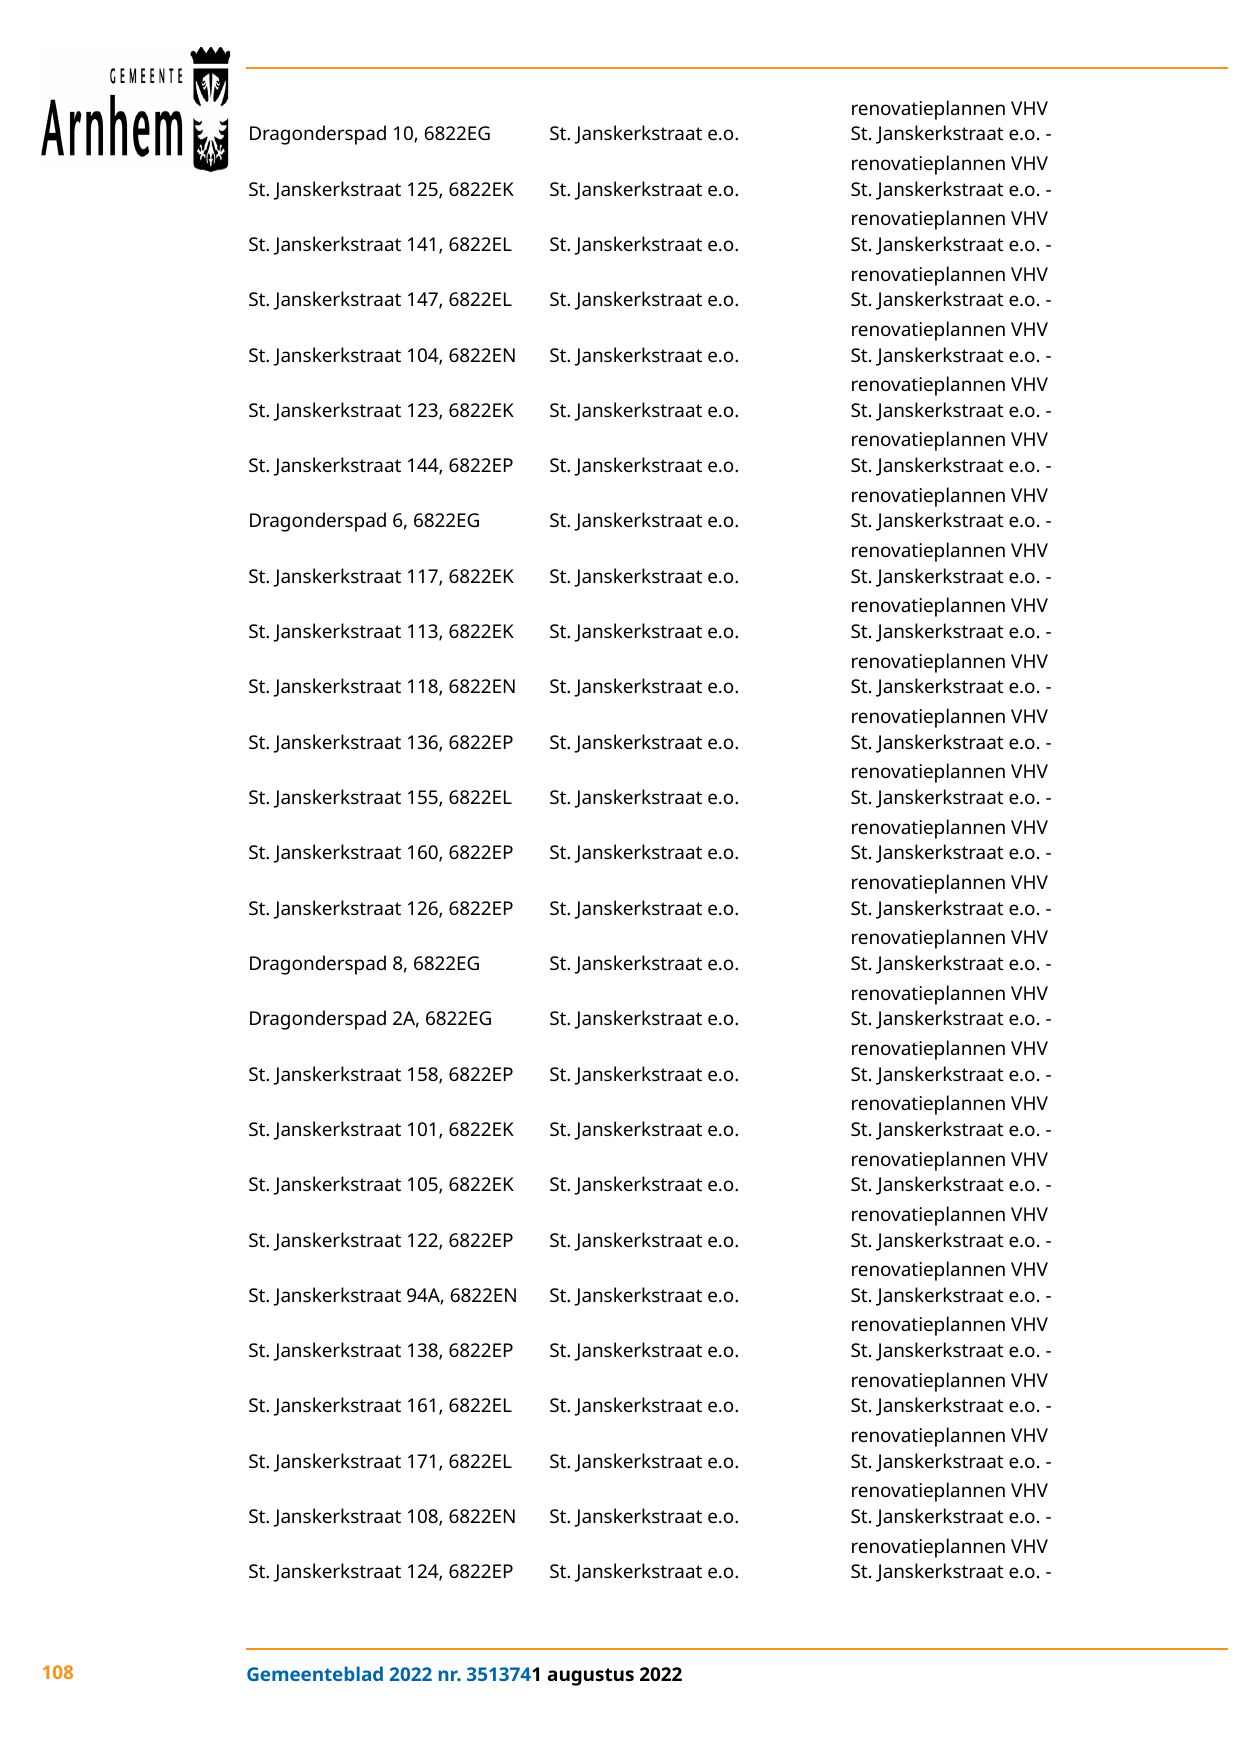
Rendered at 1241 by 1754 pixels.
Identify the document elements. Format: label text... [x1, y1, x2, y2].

table_cell St. Janskerkstraat e.o. [549, 563, 850, 618]
table_cell St. Janskerkstraat e.o. - renovatieplannen VHV [850, 674, 1152, 729]
table_cell St. Janskerkstraat e.o. - renovatieplannen VHV [850, 1503, 1152, 1559]
table_cell St. Janskerkstraat e.o. [549, 950, 850, 1006]
table_cell St. Janskerkstraat e.o. - renovatieplannen VHV [850, 1006, 1152, 1061]
table_cell St. Janskerkstraat e.o. - renovatieplannen VHV [850, 397, 1152, 452]
table_cell St. Janskerkstraat 171, 6822EL [248, 1448, 549, 1503]
table_cell St. Janskerkstraat e.o. [549, 1282, 850, 1337]
table_cell St. Janskerkstraat e.o. [549, 231, 850, 286]
table_cell St. Janskerkstraat e.o. [549, 618, 850, 674]
table_cell St. Janskerkstraat e.o. [549, 508, 850, 563]
table_cell St. Janskerkstraat e.o. [549, 121, 850, 176]
table_cell St. Janskerkstraat e.o. [549, 286, 850, 342]
table_cell Dragonderspad 8, 6822EG [248, 950, 549, 1006]
table_cell St. Janskerkstraat 125, 6822EK [248, 176, 549, 231]
table_cell St. Janskerkstraat e.o. - renovatieplannen VHV [850, 286, 1152, 342]
table_cell St. Janskerkstraat 122, 6822EP [248, 1227, 549, 1282]
table_cell St. Janskerkstraat 155, 6822EL [248, 784, 549, 839]
table_cell St. Janskerkstraat e.o. [549, 1393, 850, 1448]
table_cell St. Janskerkstraat e.o. - renovatieplannen VHV [850, 1338, 1152, 1393]
table_cell St. Janskerkstraat e.o. [549, 397, 850, 452]
table_cell St. Janskerkstraat e.o. [549, 342, 850, 397]
table_cell St. Janskerkstraat e.o. - renovatieplannen VHV [850, 1061, 1152, 1116]
table_cell St. Janskerkstraat e.o. [549, 1171, 850, 1227]
table_cell St. Janskerkstraat 160, 6822EP [248, 840, 549, 895]
table_cell St. Janskerkstraat e.o. - renovatieplannen VHV [850, 508, 1152, 563]
table_cell Dragonderspad 2A, 6822EG [248, 1006, 549, 1061]
table_cell St. Janskerkstraat e.o. - renovatieplannen VHV [850, 840, 1152, 895]
table_cell St. Janskerkstraat 123, 6822EK [248, 397, 549, 452]
table_cell Dragonderspad 6, 6822EG [248, 508, 549, 563]
table_cell [248, 95, 549, 121]
table_cell St. Janskerkstraat 158, 6822EP [248, 1061, 549, 1116]
table_cell St. Janskerkstraat 117, 6822EK [248, 563, 549, 618]
picture [41, 47, 231, 172]
table_cell St. Janskerkstraat 104, 6822EN [248, 342, 549, 397]
table_cell St. Janskerkstraat e.o. - renovatieplannen VHV [850, 1227, 1152, 1282]
table_cell St. Janskerkstraat e.o. [549, 1503, 850, 1559]
table_cell St. Janskerkstraat e.o. [549, 784, 850, 839]
table_cell St. Janskerkstraat e.o. [850, 1559, 1152, 1584]
table_cell St. Janskerkstraat 126, 6822EP [248, 895, 549, 950]
table_cell St. Janskerkstraat 105, 6822EK [248, 1171, 549, 1227]
table_cell St. Janskerkstraat 144, 6822EP [248, 453, 549, 508]
table_cell St. Janskerkstraat e.o. [549, 1227, 850, 1282]
table_cell St. Janskerkstraat e.o. [549, 1006, 850, 1061]
table_cell St. Janskerkstraat 136, 6822EP [248, 729, 549, 784]
table_cell St. Janskerkstraat e.o. - renovatieplannen VHV [850, 176, 1152, 231]
table_cell St. Janskerkstraat 161, 6822EL [248, 1393, 549, 1448]
table_cell St. Janskerkstraat e.o. [549, 1559, 850, 1584]
table_cell St. Janskerkstraat e.o. - renovatieplannen VHV [850, 231, 1152, 286]
table_cell St. Janskerkstraat e.o. [549, 895, 850, 950]
table_cell St. Janskerkstraat e.o. [549, 729, 850, 784]
table_cell St. Janskerkstraat e.o. - renovatieplannen VHV [850, 1448, 1152, 1503]
table_cell St. Janskerkstraat e.o. [549, 1338, 850, 1393]
table_cell St. Janskerkstraat e.o. - renovatieplannen VHV [850, 729, 1152, 784]
table_cell St. Janskerkstraat 113, 6822EK [248, 618, 549, 674]
table_cell St. Janskerkstraat e.o. [549, 1116, 850, 1171]
table_cell St. Janskerkstraat e.o. - renovatieplannen VHV [850, 784, 1152, 839]
table_cell St. Janskerkstraat 101, 6822EK [248, 1116, 549, 1171]
table_cell St. Janskerkstraat e.o. - renovatieplannen VHV [850, 1116, 1152, 1171]
table_cell St. Janskerkstraat 147, 6822EL [248, 286, 549, 342]
table_cell St. Janskerkstraat e.o. - renovatieplannen VHV [850, 895, 1152, 950]
table_cell St. Janskerkstraat e.o. - renovatieplannen VHV [850, 1171, 1152, 1227]
table_cell St. Janskerkstraat e.o. [549, 453, 850, 508]
table_cell St. Janskerkstraat 108, 6822EN [248, 1503, 549, 1559]
table_cell St. Janskerkstraat e.o. - renovatieplannen VHV [850, 453, 1152, 508]
table_cell St. Janskerkstraat e.o. - renovatieplannen VHV [850, 618, 1152, 674]
table_cell [549, 95, 850, 121]
table_cell St. Janskerkstraat 94A, 6822EN [248, 1282, 549, 1337]
table_cell St. Janskerkstraat e.o. - renovatieplannen VHV [850, 1393, 1152, 1448]
table_cell - renovatieplannen VHV [850, 95, 1152, 121]
table_cell St. Janskerkstraat e.o. [549, 1061, 850, 1116]
table_cell St. Janskerkstraat 118, 6822EN [248, 674, 549, 729]
table_cell St. Janskerkstraat 138, 6822EP [248, 1338, 549, 1393]
table_cell St. Janskerkstraat e.o. - renovatieplannen VHV [850, 950, 1152, 1006]
table_cell St. Janskerkstraat e.o. - renovatieplannen VHV [850, 121, 1152, 176]
table_cell St. Janskerkstraat e.o. [549, 674, 850, 729]
table_cell St. Janskerkstraat e.o. [549, 176, 850, 231]
table_cell St. Janskerkstraat 141, 6822EL [248, 231, 549, 286]
table_cell St. Janskerkstraat e.o. - renovatieplannen VHV [850, 342, 1152, 397]
table_cell St. Janskerkstraat 124, 6822EP [248, 1559, 549, 1584]
table_cell St. Janskerkstraat e.o. [549, 840, 850, 895]
table_cell St. Janskerkstraat e.o. [549, 1448, 850, 1503]
table_cell Dragonderspad 10, 6822EG [248, 121, 549, 176]
table_cell St. Janskerkstraat e.o. - renovatieplannen VHV [850, 563, 1152, 618]
table_cell St. Janskerkstraat e.o. - renovatieplannen VHV [850, 1282, 1152, 1337]
